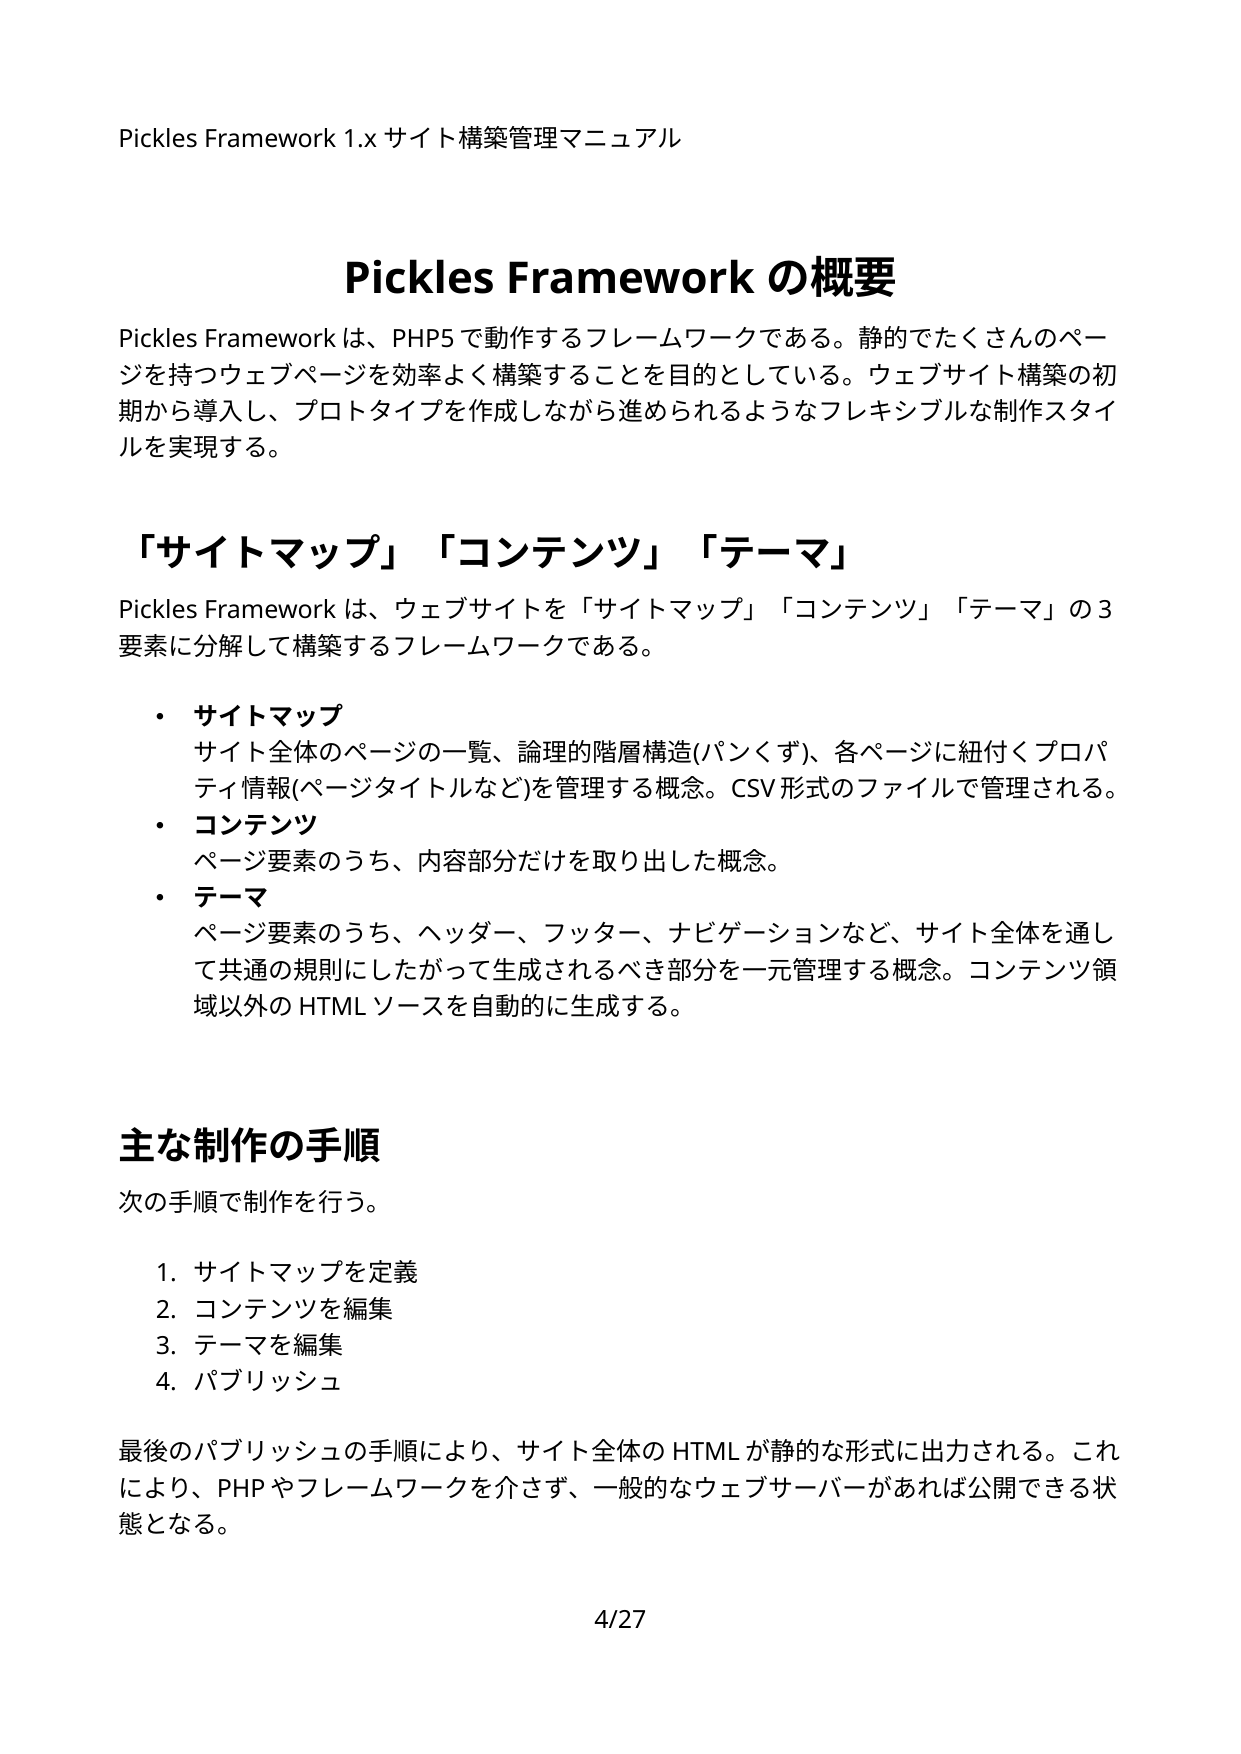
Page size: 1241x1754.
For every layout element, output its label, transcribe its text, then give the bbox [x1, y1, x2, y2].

subtitle 主な制作の手順 [118, 1116, 1122, 1170]
list コンテンツ ページ要素のうち、内容部分だけを取り出した概念。 [156, 805, 1122, 878]
subtitle 「サイトマップ」「コンテンツ」「テーマ」 [118, 523, 1122, 577]
list コンテンツを編集 [156, 1289, 1122, 1325]
list パブリッシュ [156, 1362, 1122, 1398]
list テーマ ページ要素のうち、ヘッダー、フッター、ナビゲーションなど、サイト全体を通して共通の規則にしたがって生成されるべき部分を一元管理する概念。コンテンツ領域以外のHTMLソースを自動的に生成する。 [156, 878, 1122, 1023]
list テーマを編集 [156, 1325, 1122, 1362]
subtitle Pickles Framework の概要 [118, 243, 1122, 306]
text Pickles Framework は、ウェブサイトを「サイトマップ」「コンテンツ」「テーマ」の3要素に分解して構築するフレームワークである。 [118, 590, 1122, 662]
text Pickles Frameworkは、PHP5で動作するフレームワークである。静的でたくさんのページを持つウェブページを効率よく構築することを目的としている。ウェブサイト構築の初期から導入し、プロトタイプを作成しながら進められるようなフレキシブルな制作スタイルを実現する。 [118, 319, 1122, 464]
list サイトマップ サイト全体のページの一覧、論理的階層構造(パンくず)、各ページに紐付くプロパティ情報(ページタイトルなど)を管理する概念。CSV形式のファイルで管理される。 [156, 696, 1122, 805]
text 次の手順で制作を行う。 [118, 1182, 1122, 1219]
list サイトマップを定義 [156, 1253, 1122, 1289]
text 最後のパブリッシュの手順により、サイト全体のHTMLが静的な形式に出力される。これにより、PHPやフレームワークを介さず、一般的なウェブサーバーがあれば公開できる状態となる。 [118, 1432, 1122, 1541]
